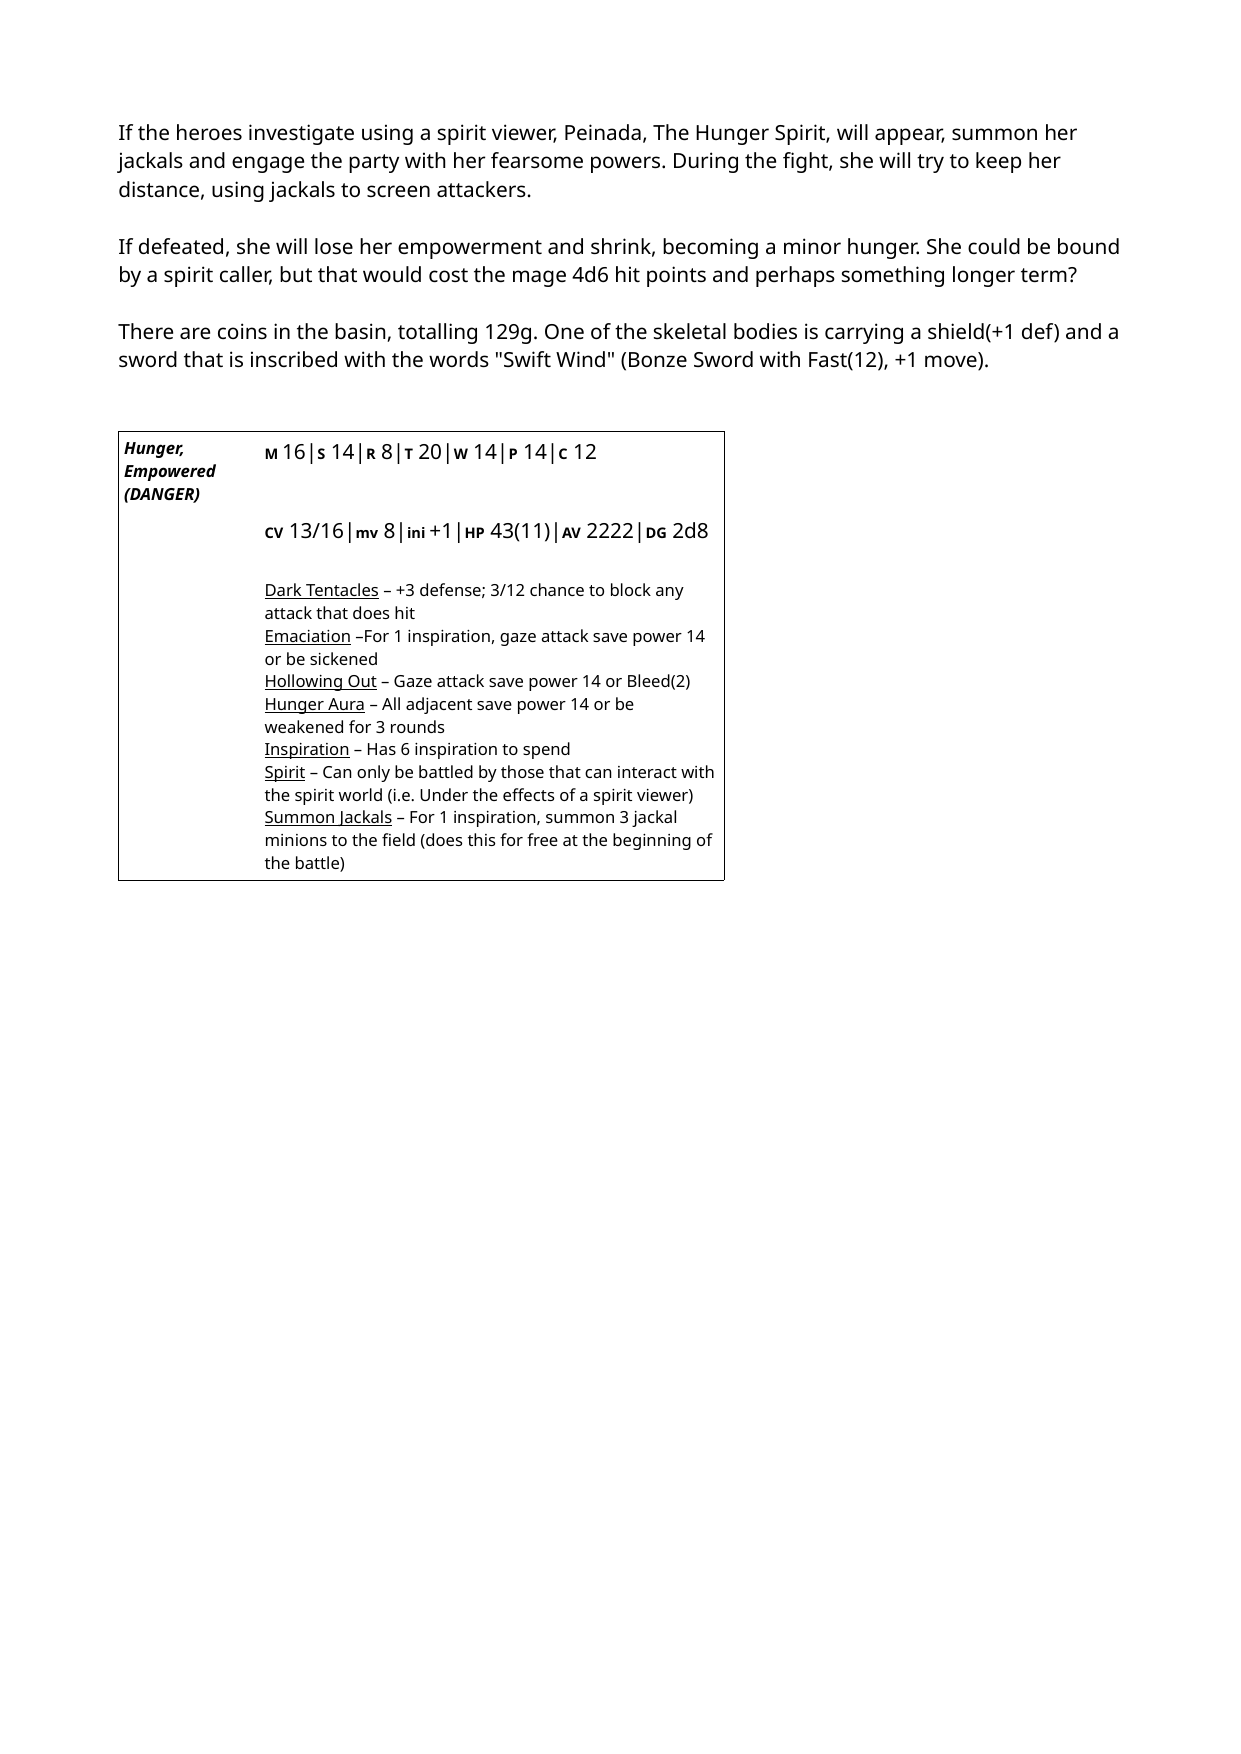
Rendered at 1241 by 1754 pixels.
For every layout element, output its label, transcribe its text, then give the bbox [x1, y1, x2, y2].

table_cell CV 13/16|mv 8|ini +1|HP 43(11)|AV 2222|DG 2d8 [259, 511, 724, 551]
text There are coins in the basin, totalling 129g. One of the skeletal bodies is carrying a shield(+1 def) and a sword that is inscribed with the words "Swift Wind" (Bonze Sword with Fast(12), +1 move). [118, 317, 1122, 374]
table_cell Dark Tentacles – +3 defense; 3/12 chance to block any attack that does hit Emaciation –For 1 inspiration, gaze attack save power 14 or be sickened Hollowing Out – Gaze attack save power 14 or Bleed(2) Hunger Aura – All adjacent save power 14 or be weakened for 3 rounds Inspiration – Has 6 inspiration to spend Spirit – Can only be battled by those that can interact with the spirit world (i.e. Under the effects of a spirit viewer) Summon Jackals – For 1 inspiration, summon 3 jackal minions to the field (does this for free at the beginning of the battle) [259, 551, 724, 880]
text If the heroes investigate using a spirit viewer, Peinada, The Hunger Spirit, will appear, summon her jackals and engage the party with her fearsome powers. During the fight, she will try to keep her distance, using jackals to screen attackers. [118, 118, 1122, 203]
text If defeated, she will lose her empowerment and shrink, becoming a minor hunger. She could be bound by a spirit caller, but that would cost the mage 4d6 hit points and perhaps something longer term? [118, 232, 1122, 289]
table_header M 16|S 14|R 8|T 20|W 14|P 14|C 12 [259, 432, 724, 511]
table_cell [119, 551, 258, 880]
table_header Hunger, Empowered (DANGER) [119, 432, 258, 511]
table_cell [119, 511, 258, 551]
